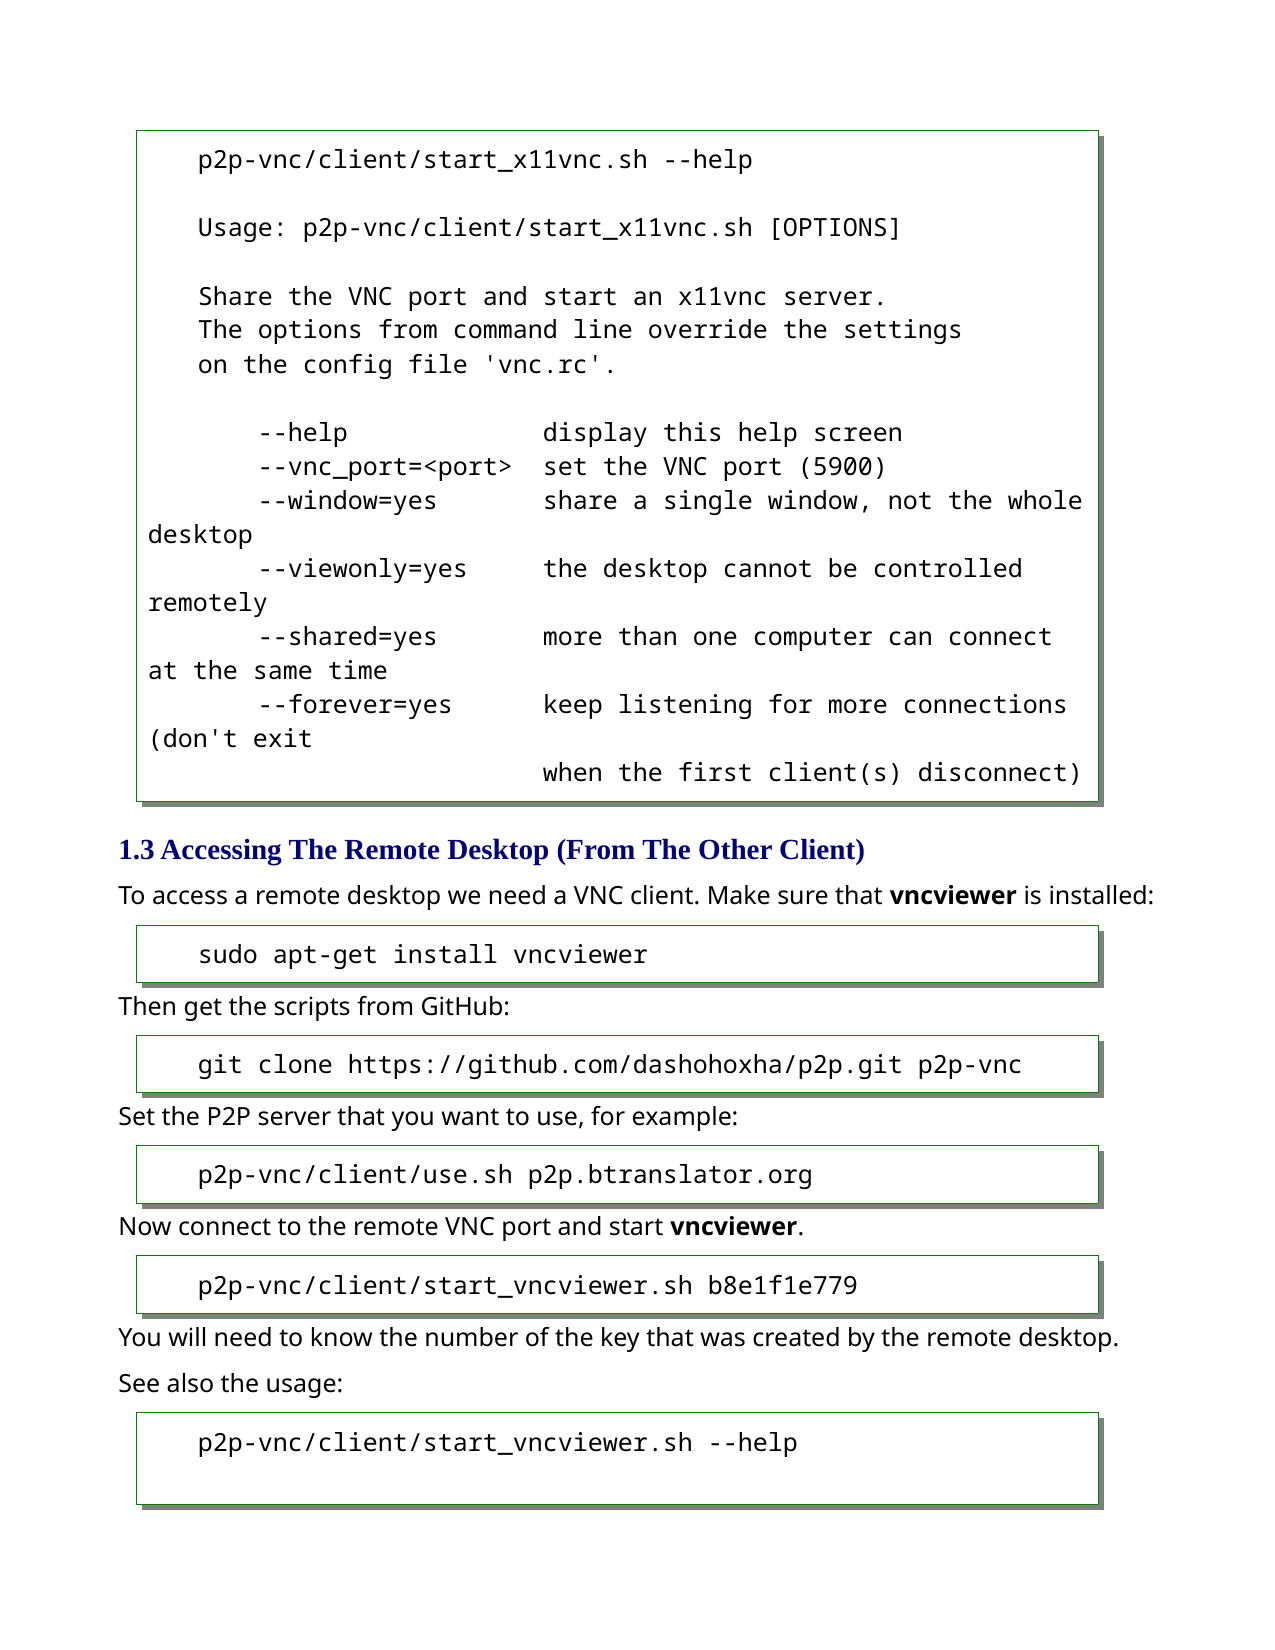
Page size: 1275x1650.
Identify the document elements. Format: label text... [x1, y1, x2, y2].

text --forever=yes keep listening for more connections (don't exit [137, 675, 1098, 743]
text To access a remote desktop we need a VNC client. Make sure that vncviewer is installed: [118, 878, 1157, 912]
text Then get the scripts from GitHub: [118, 988, 1157, 1022]
text Set the P2P server that you want to use, for example: [118, 1098, 1157, 1133]
text The options from command line override the settings [137, 300, 1098, 334]
text sudo apt-get install vncviewer [137, 926, 1098, 982]
text git clone https://github.com/dashohoxha/p2p.git p2p-vnc [137, 1036, 1098, 1092]
text p2p-vnc/client/start_vncviewer.sh b8e1f1e779 [137, 1256, 1098, 1313]
text --viewonly=yes the desktop cannot be controlled remotely [137, 539, 1098, 607]
text --help display this help screen [137, 402, 1098, 437]
text p2p-vnc/client/use.sh p2p.btranslator.org [137, 1146, 1098, 1203]
text Share the VNC port and start an x11vnc server. [137, 266, 1098, 300]
text p2p-vnc/client/start_vncviewer.sh --help [137, 1413, 1098, 1446]
text p2p-vnc/client/start_x11vnc.sh --help [137, 131, 1098, 164]
text See also the usage: [118, 1366, 1157, 1400]
text when the first client(s) disconnect) [137, 743, 1098, 801]
text --window=yes share a single window, not the whole desktop [137, 471, 1098, 539]
subtitle 1.3 Accessing The Remote Desktop (From The Other Client) [118, 832, 1157, 865]
text --shared=yes more than one computer can connect at the same time [137, 607, 1098, 675]
text --vnc_port=<port> set the VNC port (5900) [137, 437, 1098, 471]
text You will need to know the number of the key that was created by the remote desktop. [118, 1319, 1157, 1353]
text on the config file 'vnc.rc'. [137, 334, 1098, 368]
text Now connect to the remote VNC port and start vncviewer. [118, 1209, 1157, 1243]
text Usage: p2p-vnc/client/start_x11vnc.sh [OPTIONS] [137, 198, 1098, 232]
